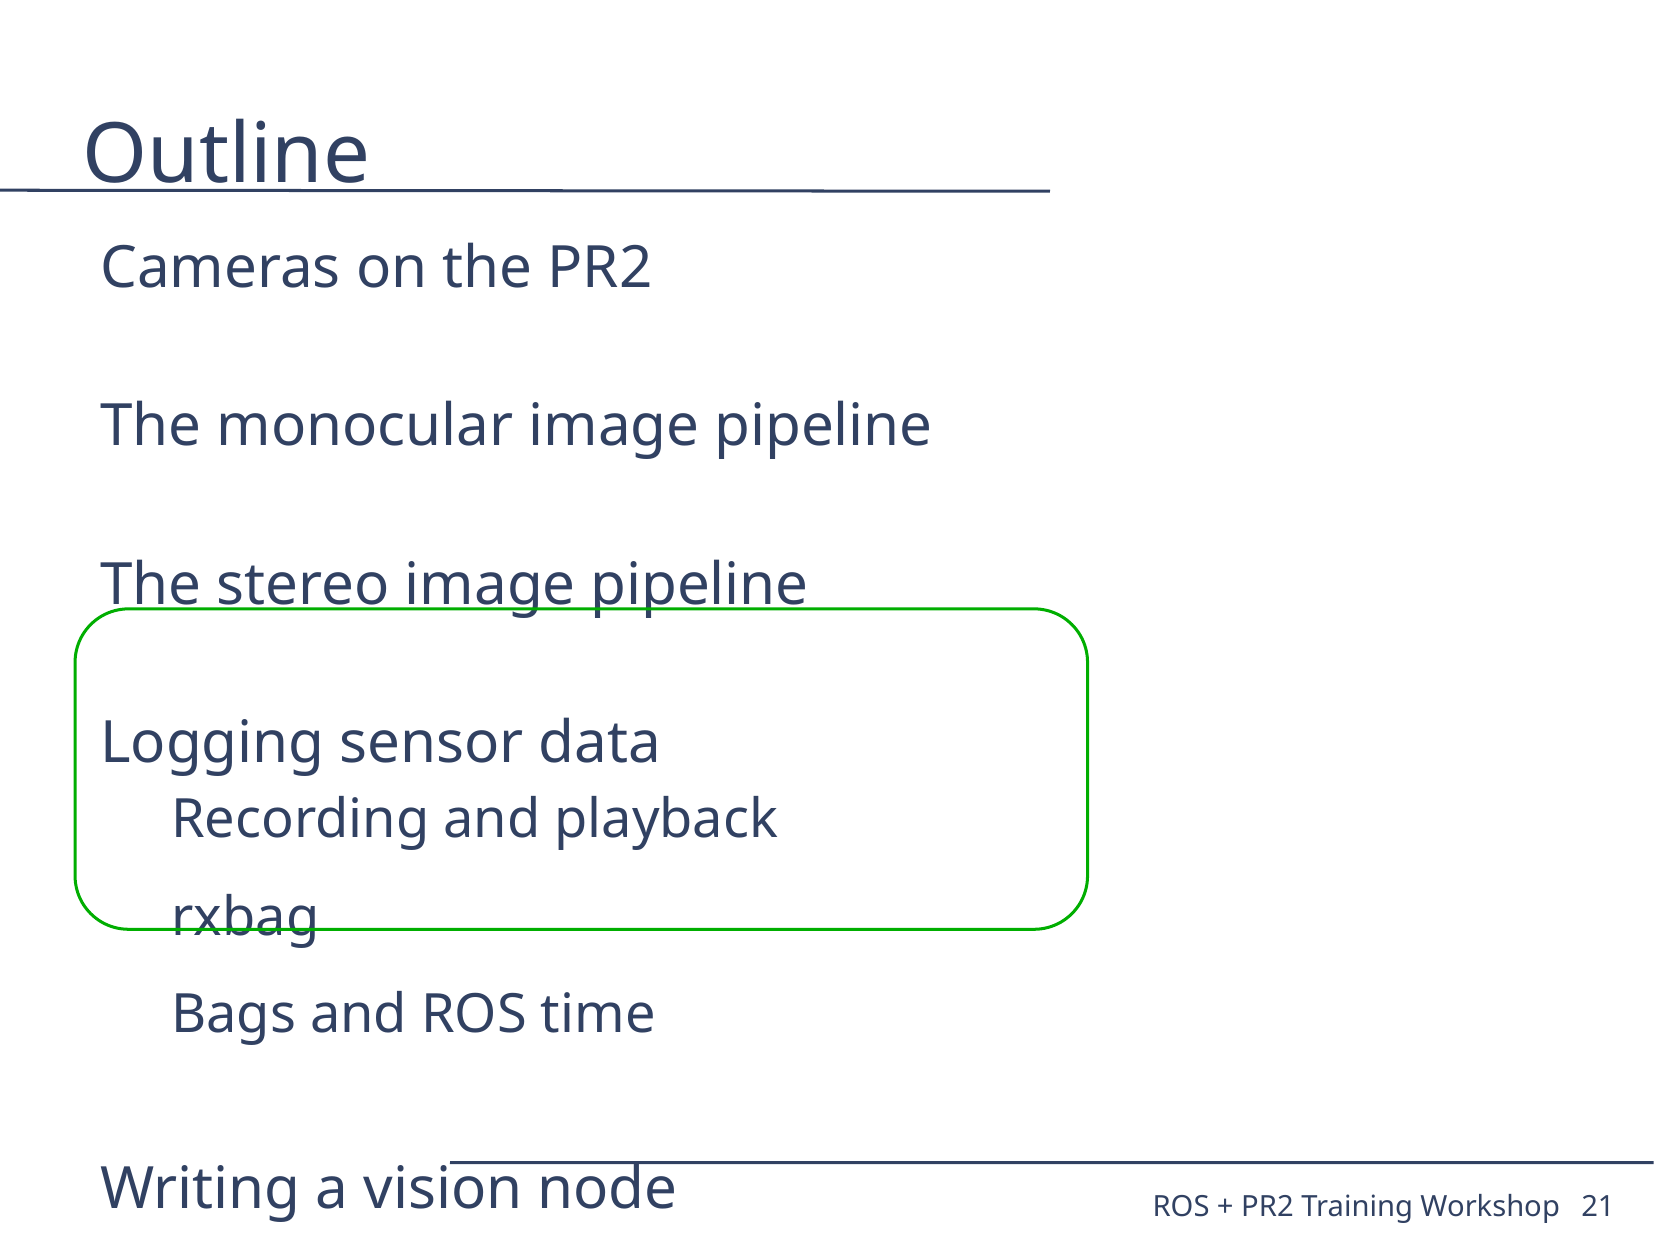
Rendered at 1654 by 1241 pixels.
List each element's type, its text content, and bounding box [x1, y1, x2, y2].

title Outline [82, 82, 1571, 218]
list Cameras on the PR2 The monocular image pipeline The stereo image pipeline Logging sensor data Recording and playback rxbag Bags and ROS time Writing a vision node [82, 611, 1086, 927]
list Cameras on the PR2 The monocular image pipeline The stereo image pipeline Logging sensor data Recording and playback rxbag Bags and ROS time Writing a vision node [82, 225, 1571, 1163]
